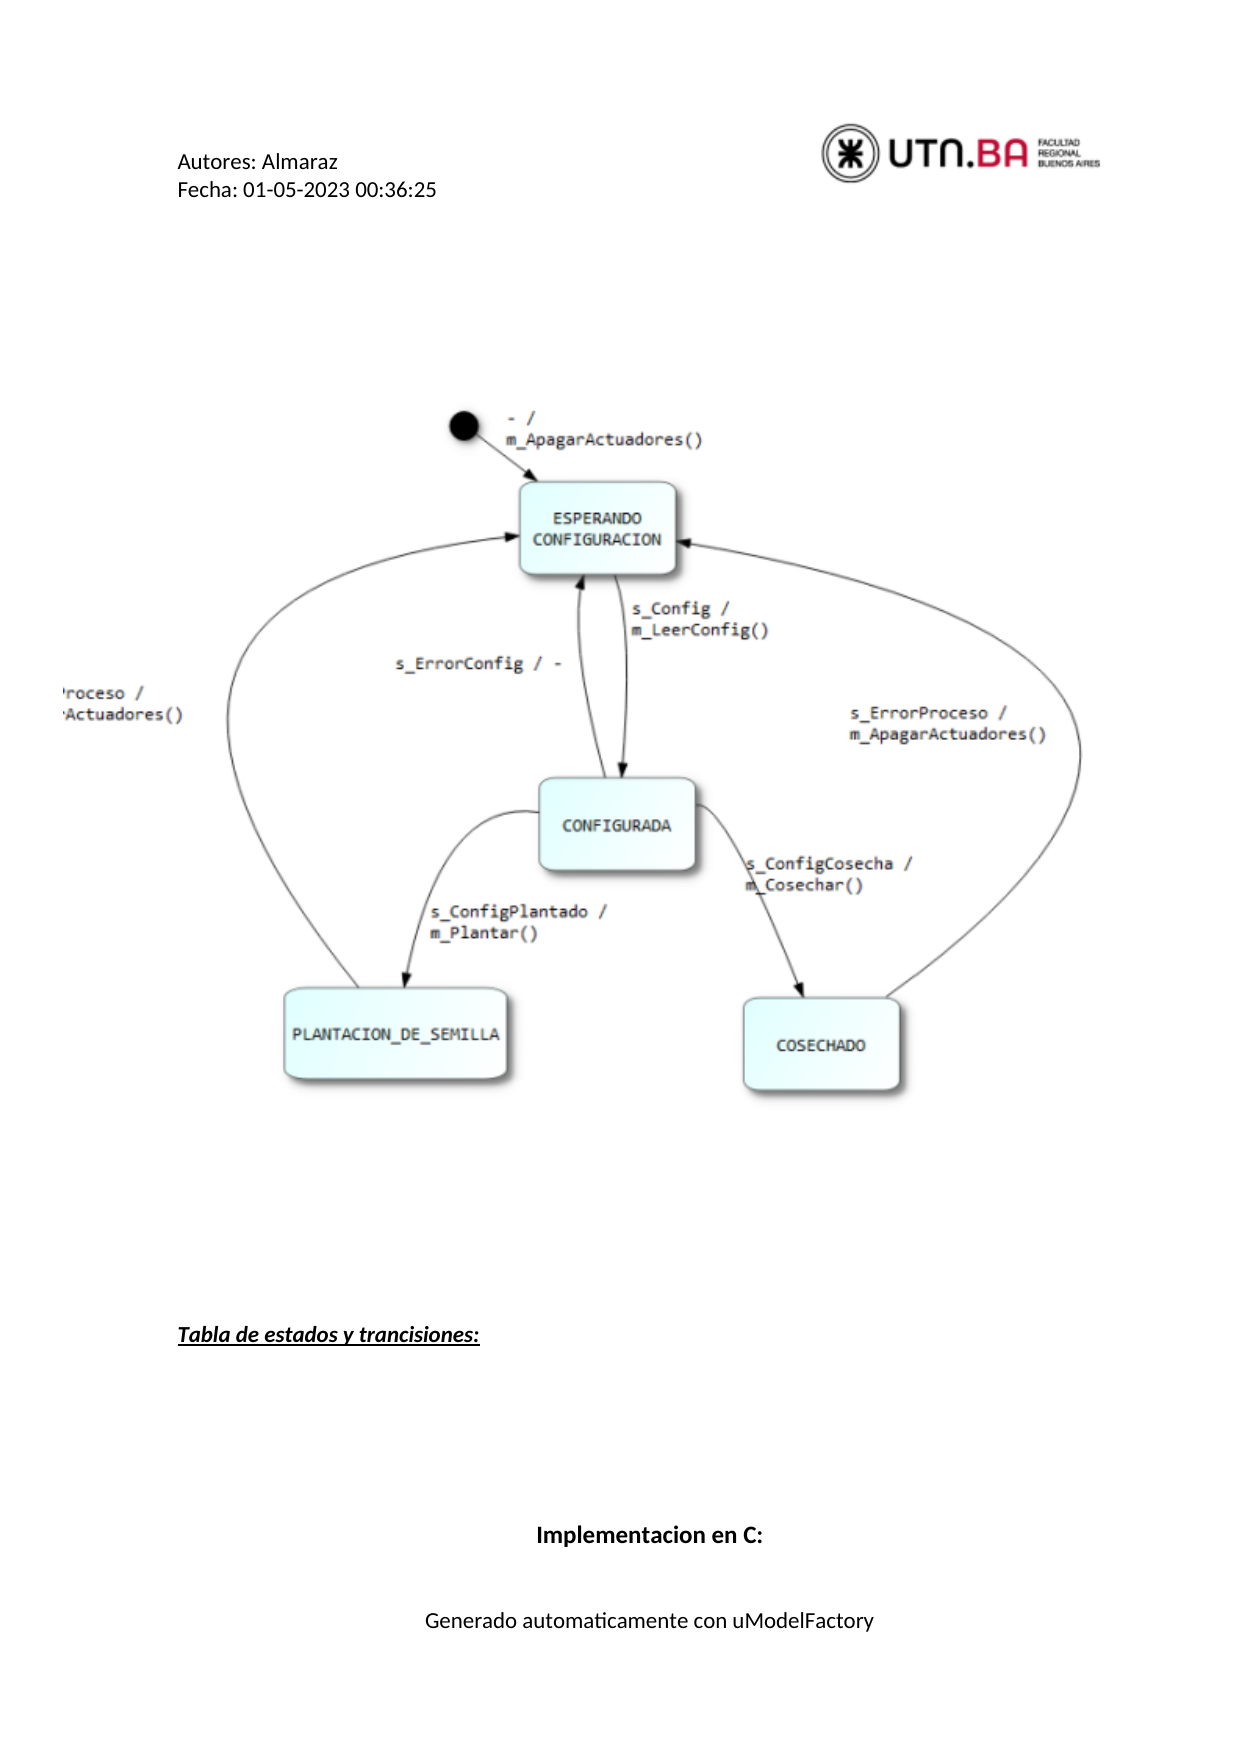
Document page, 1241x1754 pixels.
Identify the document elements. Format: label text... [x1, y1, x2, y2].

table_cell [650, 1434, 1122, 1462]
text Implementacion en C: [177, 1519, 1122, 1550]
table_header [650, 1405, 1122, 1434]
table_header [177, 1405, 649, 1434]
picture [809, 118, 1122, 189]
picture [63, 286, 1236, 1236]
table_cell [177, 1434, 649, 1462]
text Tabla de estados y trancisiones: [177, 1320, 1122, 1348]
